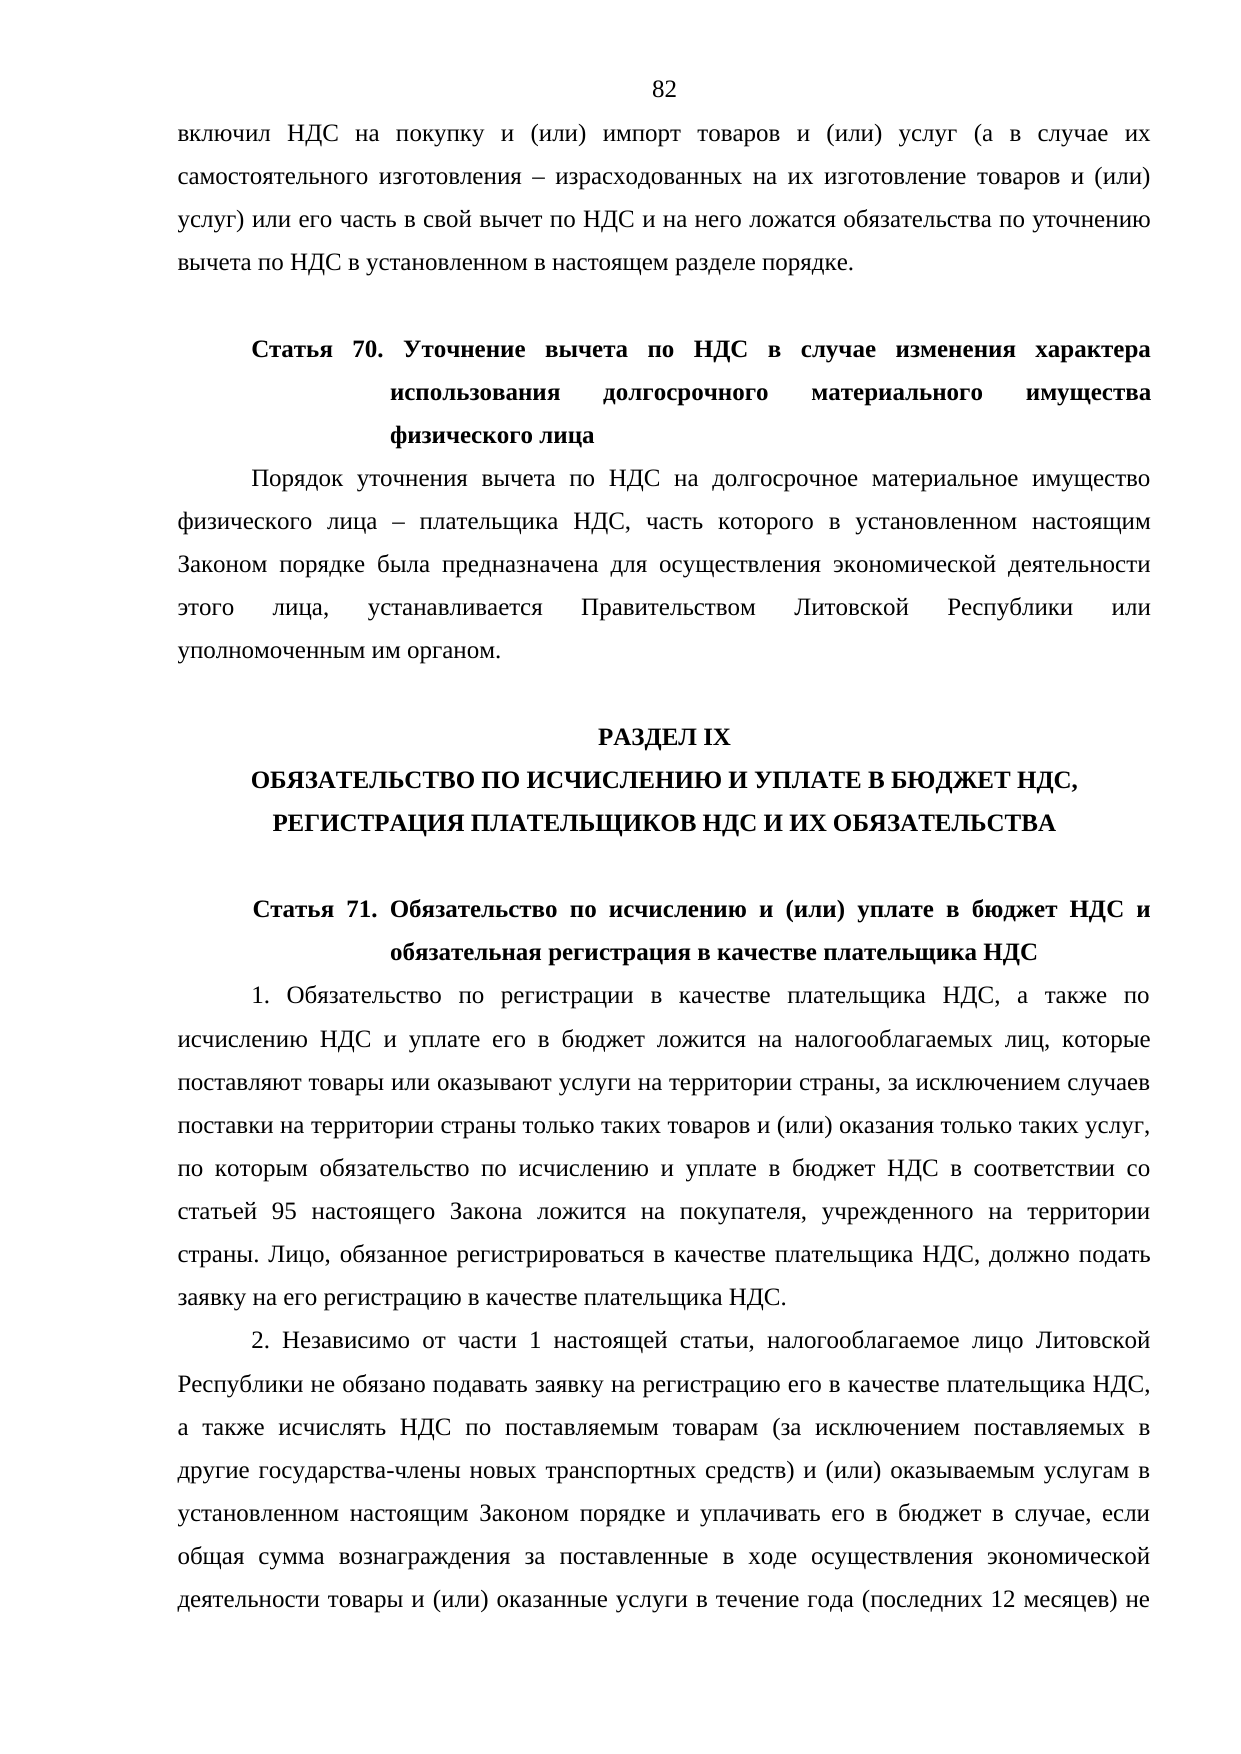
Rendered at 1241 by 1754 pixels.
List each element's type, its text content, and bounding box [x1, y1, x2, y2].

text 2. Независимо от части 1 настоящей статьи, налогооблагаемое лицо Литовской Республики не обязано подавать заявку на регистрацию его в качестве плательщика НДС, а также исчислять НДС по поставляемым товарам (за исключением поставляемых в другие государства-члены новых транспортных средств) и (или) оказываемым услугам в установленном настоящим Законом порядке и уплачивать его в бюджет в случае, если общая сумма вознаграждения за поставленные в ходе осуществления экономической деятельности товары и (или) оказанные услуги в течение года (последних 12 месяцев) не [177, 1326, 1152, 1613]
text РАЗДЕЛ IX [177, 722, 1152, 751]
text Статья 70. Уточнение вычета по НДС в случае изменения характера использования долгосрочного материального имущества физического лица [251, 334, 1152, 449]
text ОБЯЗАТЕЛЬСТВО ПО ИСЧИСЛЕНИЮ И УПЛАТЕ В БЮДЖЕТ НДС, РЕГИСТРАЦИЯ ПЛАТЕЛЬЩИКОВ НДС И ИХ ОБЯЗАТЕЛЬСТВА [177, 765, 1152, 837]
text Статья 71. Обязательство по исчислению и (или) уплате в бюджет НДС и обязательная регистрация в качестве плательщика НДС [252, 894, 1152, 966]
text 1. Обязательство по регистрации в качестве плательщика НДС, а также по исчислению НДС и уплате его в бюджет ложится на налогооблагаемых лиц, которые поставляют товары или оказывают услуги на территории страны, за исключением случаев поставки на территории страны только таких товаров и (или) оказания только таких услуг, по которым обязательство по исчислению и уплате в бюджет НДС в соответствии со статьей 95 настоящего Закона ложится на покупателя, учрежденного на территории страны. Лицо, обязанное регистрироваться в качестве плательщика НДС, должно подать заявку на его регистрацию в качестве плательщика НДС. [177, 981, 1152, 1311]
text включил НДС на покупку и (или) импорт товаров и (или) услуг (а в случае их самостоятельного изготовления – израсходованных на их изготовление товаров и (или) услуг) или его часть в свой вычет по НДС и на него ложатся обязательства по уточнению вычета по НДС в установленном в настоящем разделе порядке. [177, 118, 1152, 276]
text Порядок уточнения вычета по НДС на долгосрочное материальное имущество физического лица – плательщика НДС, часть которого в установленном настоящим Законом порядке была предназначена для осуществления экономической деятельности этого лица, устанавливается Правительством Литовской Республики или уполномоченным им органом. [177, 463, 1152, 664]
